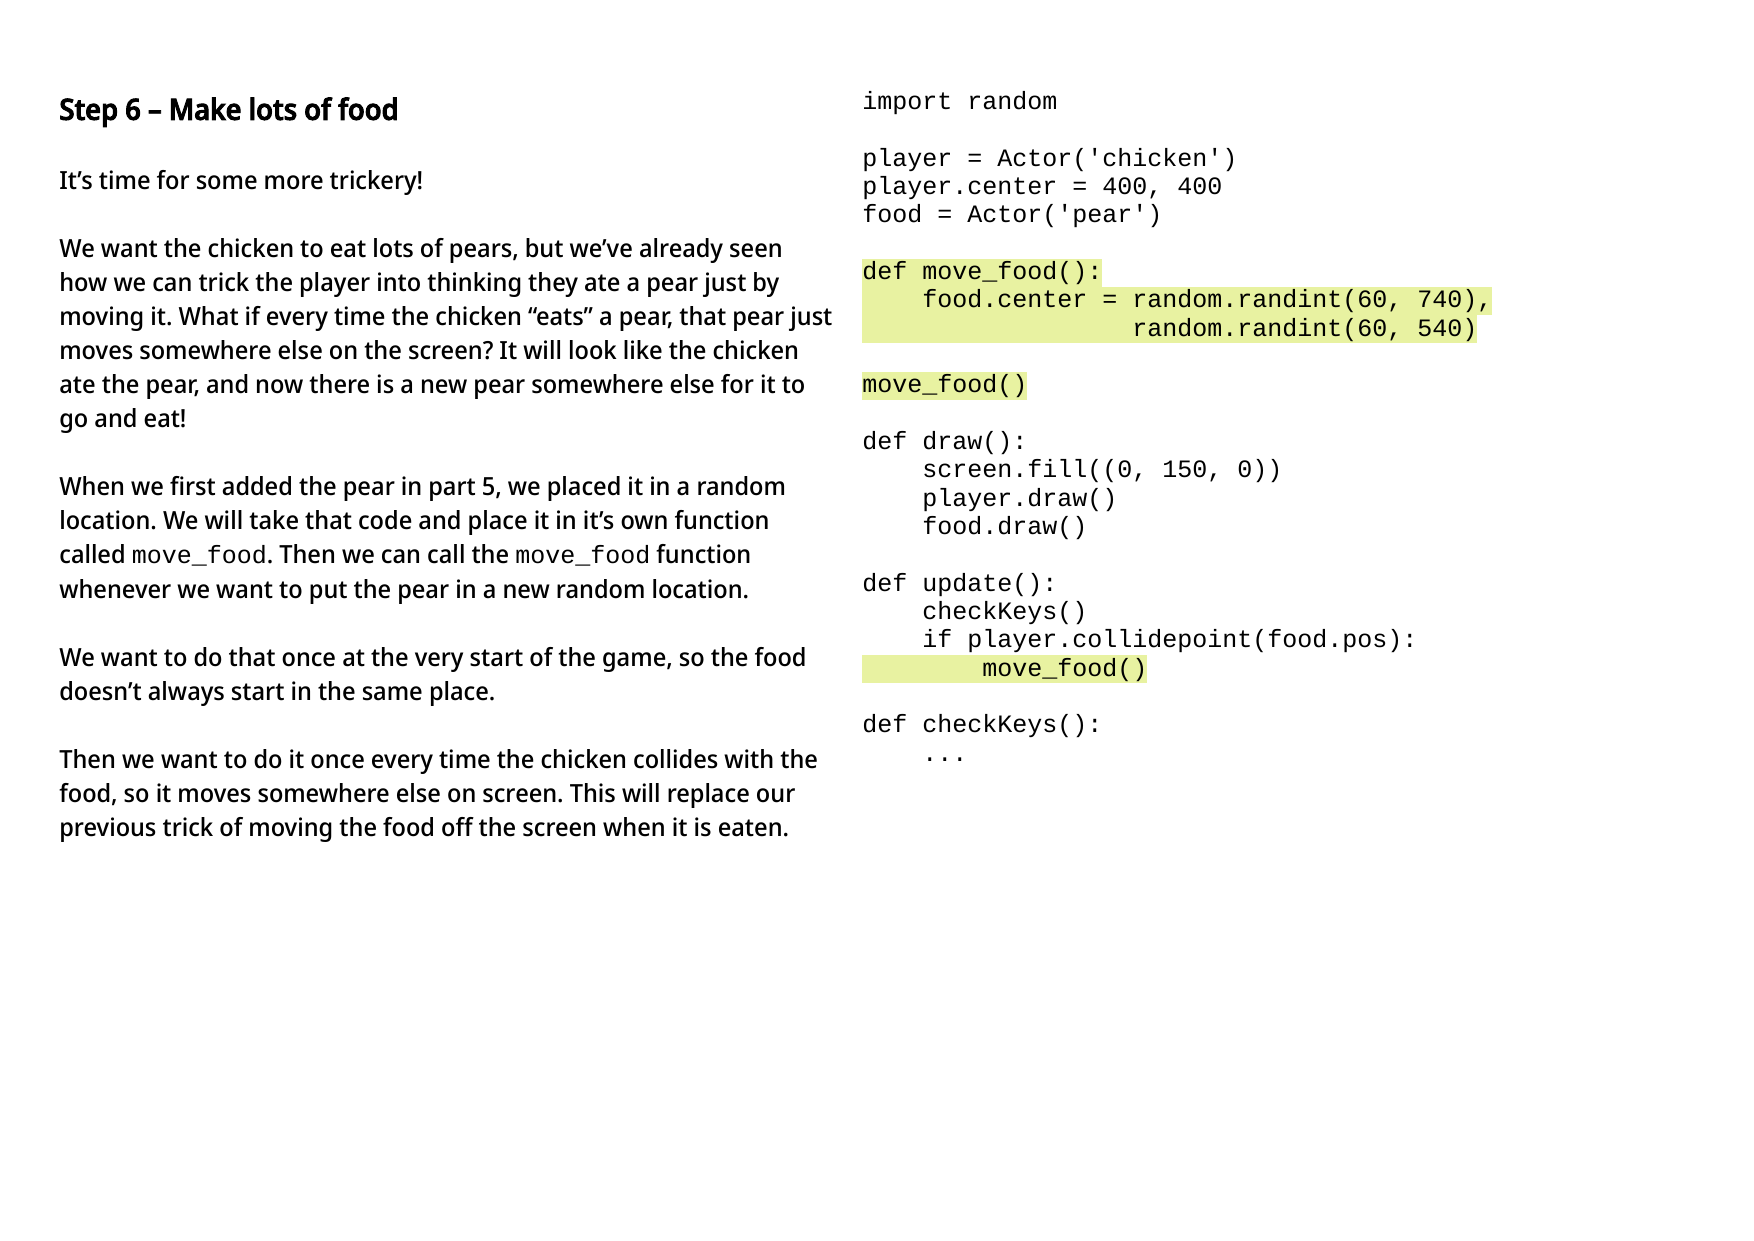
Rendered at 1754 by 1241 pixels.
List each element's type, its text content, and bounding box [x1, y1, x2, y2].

text We want to do that once at the very start of the game, so the food doesn’t always start in the same place. [59, 639, 833, 707]
text food.draw() [862, 513, 1636, 542]
text food = Actor('pear') [862, 202, 1636, 230]
text food.center = random.randint(60, 740), [862, 287, 1636, 315]
text We want the chicken to eat lots of pears, but we’ve already seen how we can trick the player into thinking they ate a pear just by moving it. What if every time the chicken “eats” a pear, that pear just moves somewhere else on the screen? It will look like the chicken ate the pear, and now there is a new pear somewhere else for it to go and eat! [59, 230, 833, 435]
text It’s time for some more trickery! [59, 162, 833, 196]
text move_food() [862, 655, 1636, 683]
text random.randint(60, 540) [862, 315, 1636, 343]
text def update(): [862, 570, 1636, 598]
text def checkKeys(): [862, 712, 1636, 740]
text import random [862, 88, 1636, 117]
text checkKeys() [862, 598, 1636, 627]
text Then we want to do it once every time the chicken collides with the food, so it moves somewhere else on screen. This will replace our previous trick of moving the food off the screen when it is eaten. [59, 742, 833, 844]
text def move_food(): [862, 258, 1636, 287]
text def draw(): [862, 428, 1636, 457]
text player = Actor('chicken') [862, 145, 1636, 173]
text player.draw() [862, 485, 1636, 513]
text move_food() [862, 372, 1636, 400]
text screen.fill((0, 150, 0)) [862, 457, 1636, 485]
text When we first added the pear in part 5, we placed it in a random location. We will take that code and place it in it’s own function called move_food. Then we can call the move_food function whenever we want to put the pear in a new random location. [59, 469, 833, 605]
text player.center = 400, 400 [862, 173, 1636, 202]
text if player.collidepoint(food.pos): [862, 627, 1636, 655]
text ... [862, 740, 1636, 768]
text Step 6 – Make lots of food [59, 88, 833, 128]
